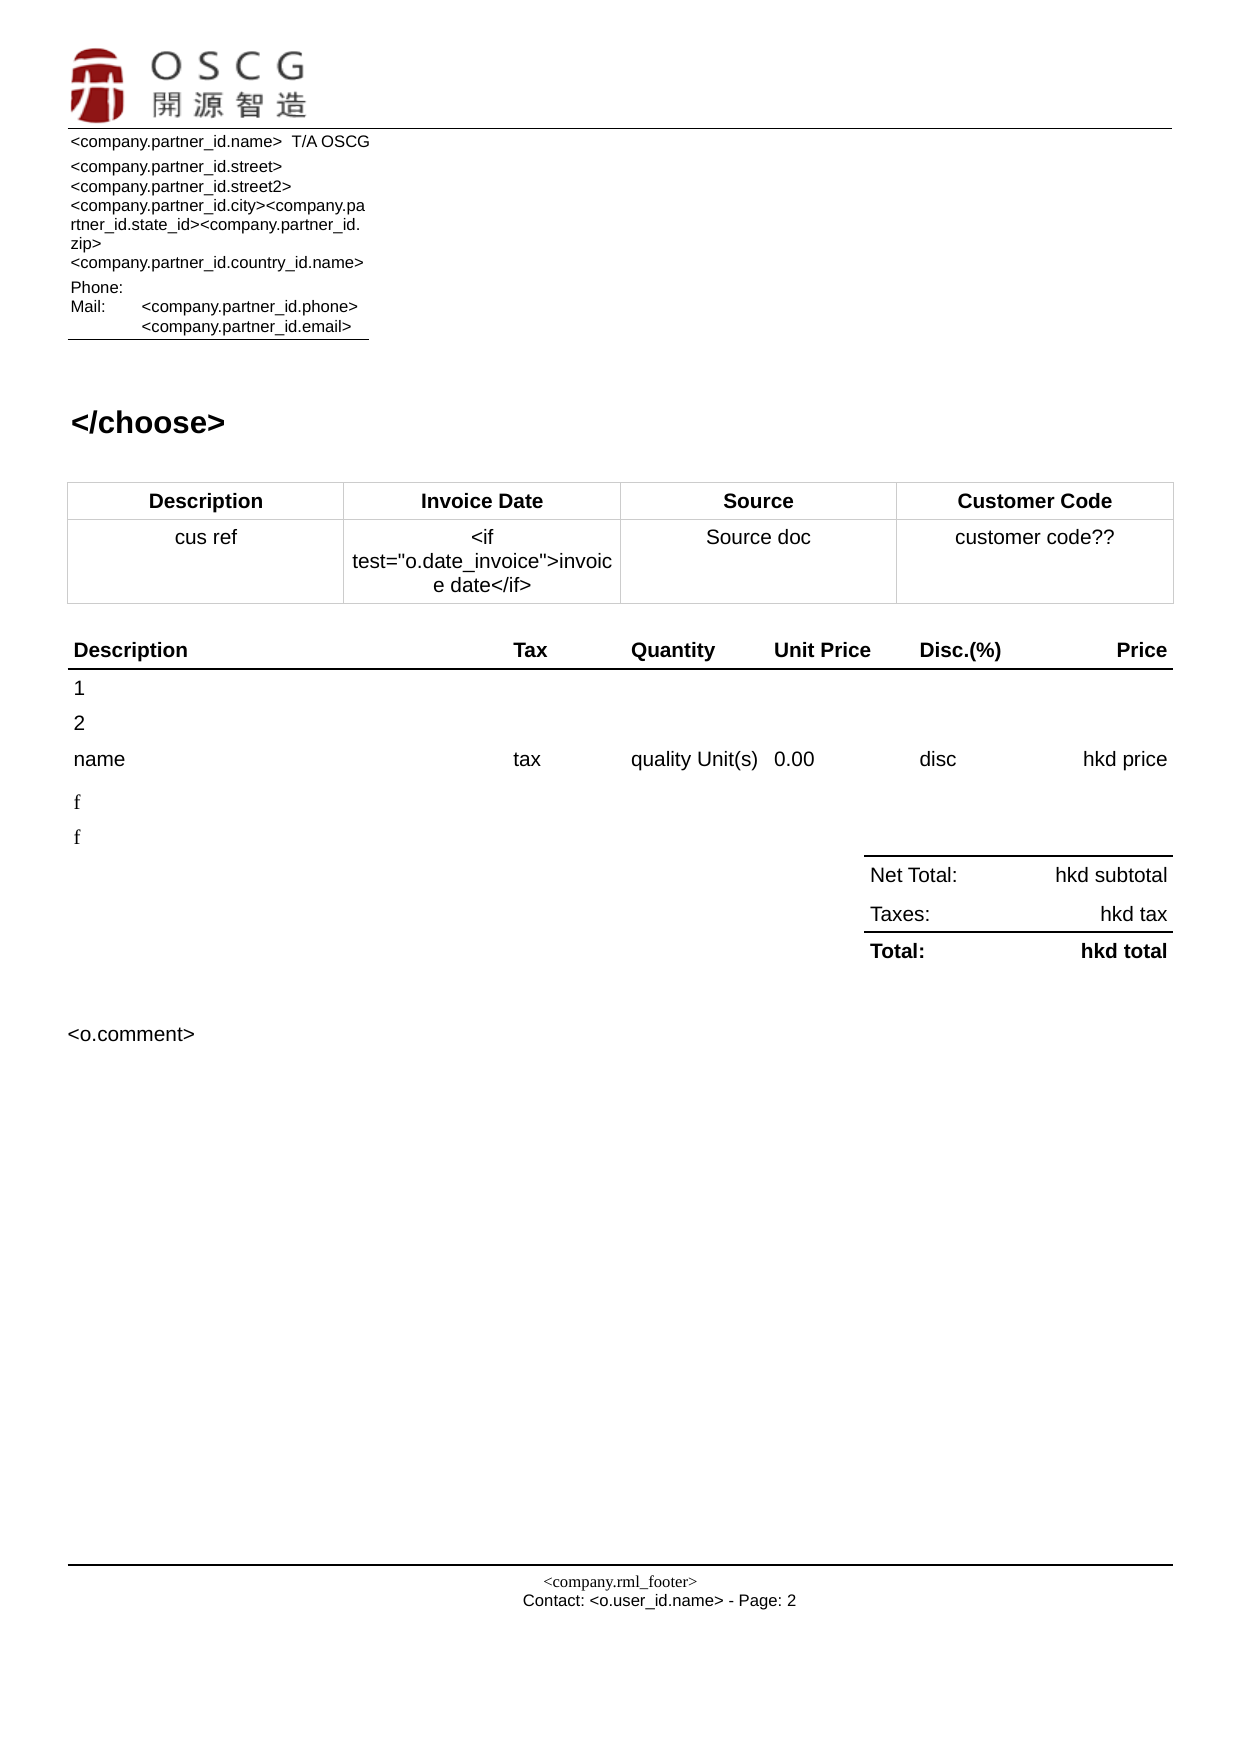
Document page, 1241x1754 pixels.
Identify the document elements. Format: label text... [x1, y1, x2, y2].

table_header [729, 399, 1172, 482]
table_header Price [1015, 633, 1173, 668]
table_cell 1 [68, 670, 1173, 705]
table_header Invoice Date [344, 483, 620, 518]
table_cell Net Total: [864, 857, 1014, 896]
table_header Unit Price [768, 633, 913, 668]
table_cell [768, 931, 864, 973]
table_cell hkd subtotal [1015, 857, 1173, 896]
table_header Description [68, 633, 507, 668]
table_cell Taxes: [864, 896, 1014, 931]
table_cell tax [507, 741, 625, 784]
table_cell 2 [68, 705, 1173, 741]
table_cell 0.00 [768, 741, 913, 784]
table_cell [68, 931, 768, 973]
table_cell Source doc [621, 520, 896, 603]
table_cell [68, 896, 768, 931]
table_cell cus ref [68, 520, 343, 603]
table_header Tax [507, 633, 625, 668]
table_cell hkd total [1015, 933, 1173, 973]
table_cell customer code?? [897, 520, 1173, 603]
table_header </choose> [65, 399, 728, 482]
table_cell [68, 855, 768, 896]
table_cell hkd tax [1015, 896, 1173, 931]
table_header Quantity [625, 633, 768, 668]
table_cell hkd price [1015, 741, 1173, 784]
table_cell [768, 855, 864, 896]
picture [70, 47, 307, 125]
table_cell quality Unit(s) [625, 741, 768, 784]
table_cell f [68, 784, 1173, 819]
text <o.comment> [67, 1022, 1173, 1046]
table_header Customer Code [897, 483, 1173, 518]
table_header Disc.(%) [914, 633, 1014, 668]
table_cell f [68, 819, 1173, 855]
table_cell name [68, 741, 507, 784]
table_header Description [68, 483, 343, 518]
table_cell <if test="o.date_invoice">invoice date</if> [344, 520, 620, 603]
table_header Source [621, 483, 896, 518]
table_cell [768, 896, 864, 931]
table_cell Total: [864, 933, 1014, 973]
table_cell disc [914, 741, 1014, 784]
